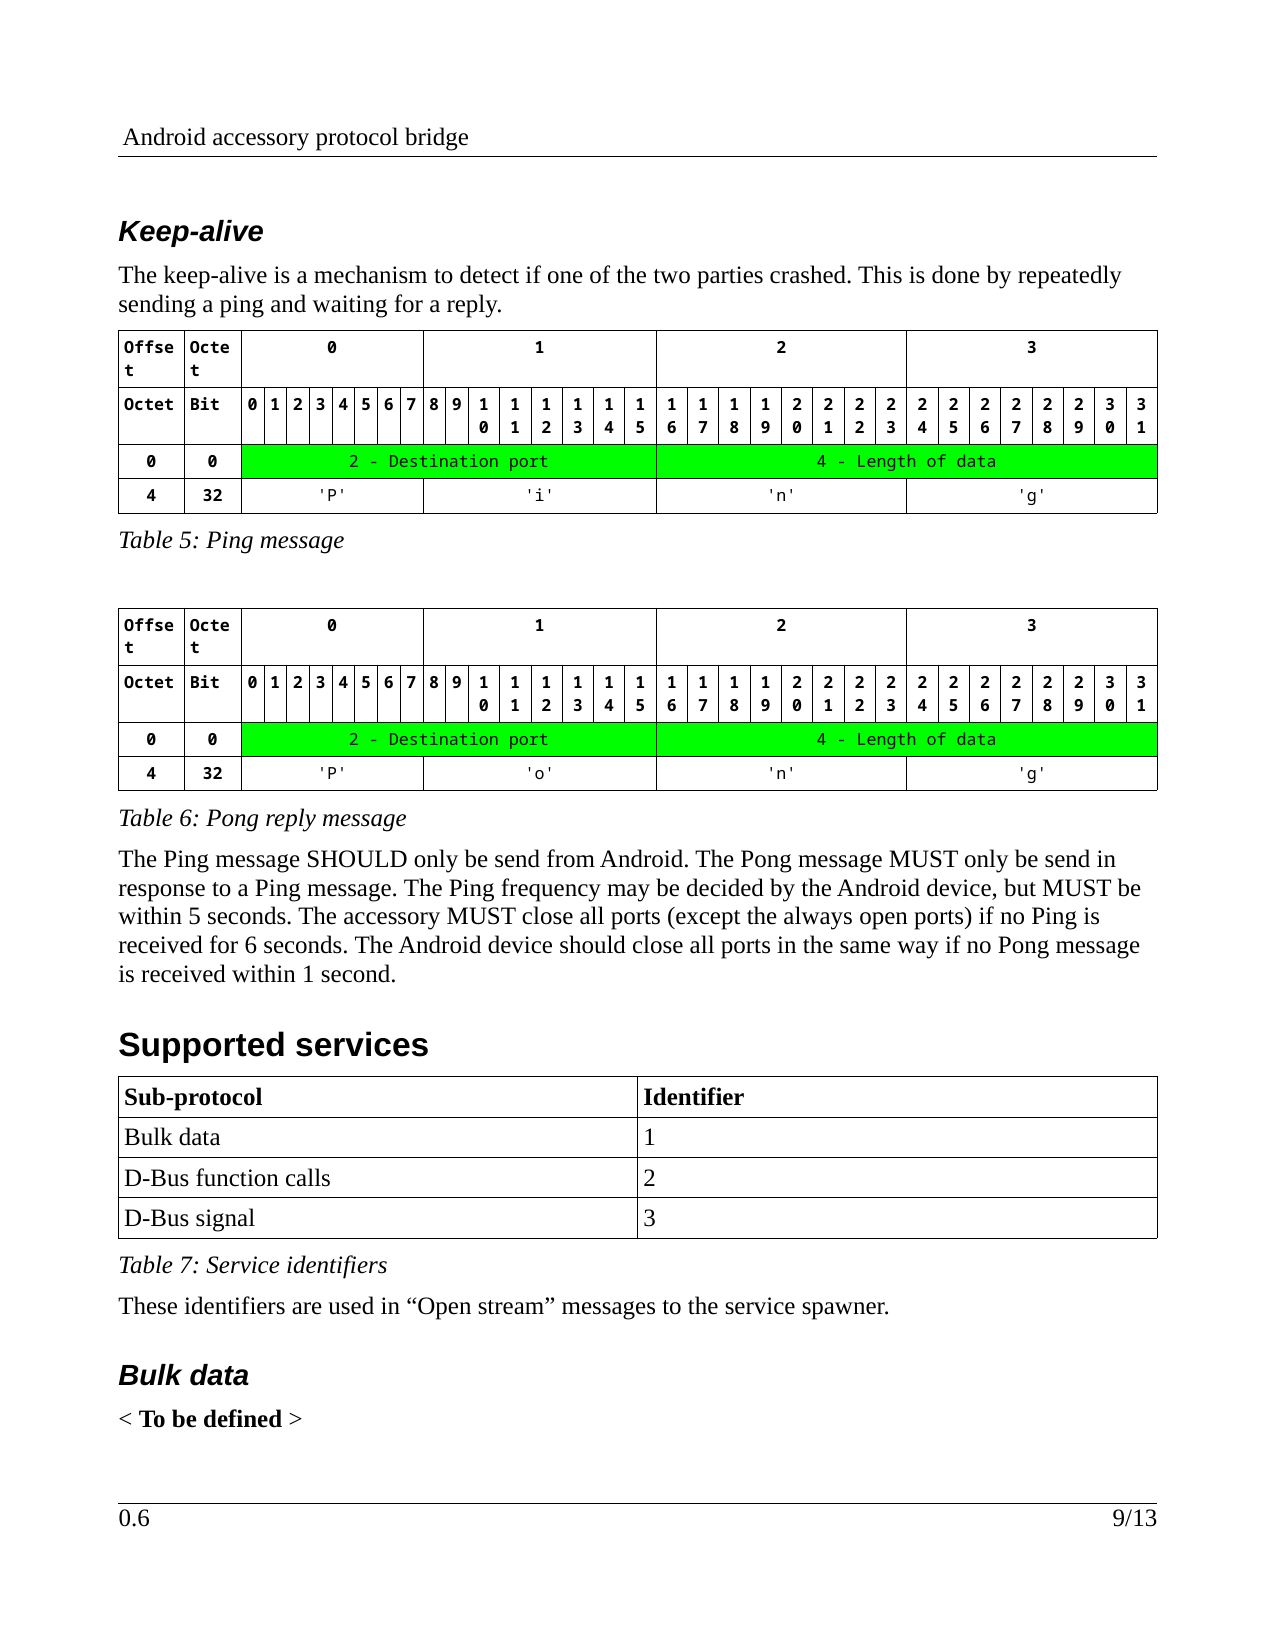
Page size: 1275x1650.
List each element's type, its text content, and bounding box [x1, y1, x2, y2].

table_cell 0 [119, 723, 184, 756]
table_cell 13 [563, 388, 593, 444]
table_cell 20 [782, 666, 812, 722]
table_header 1 [424, 609, 656, 664]
table_cell 12 [532, 388, 562, 444]
table_header 2 [657, 609, 906, 664]
table_cell 25 [939, 666, 969, 722]
table_cell Bulk data [119, 1118, 637, 1157]
table_cell 29 [1064, 388, 1094, 444]
table_cell 19 [751, 388, 781, 444]
text Table 5: Ping message [118, 525, 1157, 554]
table_cell 'P' [242, 757, 423, 790]
table_cell 5 [355, 666, 377, 722]
table_cell 3 [310, 388, 332, 444]
subtitle Bulk data [118, 1358, 1157, 1391]
table_cell 29 [1064, 666, 1094, 722]
table_cell 8 [424, 666, 445, 722]
table_header 0 [242, 331, 423, 387]
table_cell 0 [185, 445, 241, 478]
table_cell 18 [719, 388, 750, 444]
table_cell 15 [625, 666, 656, 722]
table_cell 20 [782, 388, 812, 444]
table_cell 4 - Length of data [657, 445, 1157, 478]
table_cell 30 [1095, 666, 1126, 722]
table_cell 17 [688, 666, 718, 722]
table_cell 4 [119, 757, 184, 790]
table_cell 25 [939, 388, 969, 444]
table_cell Octet [119, 666, 184, 722]
table_header 1 [424, 331, 656, 387]
table_header 2 [657, 331, 906, 387]
table_cell 26 [970, 666, 1000, 722]
table_cell 'i' [424, 479, 656, 512]
table_cell D-Bus function calls [119, 1158, 637, 1197]
table_header Octet [185, 609, 241, 664]
table_cell 2 [287, 666, 309, 722]
table_cell 'P' [242, 479, 423, 512]
table_cell 31 [1127, 388, 1157, 444]
table_cell D-Bus signal [119, 1198, 637, 1238]
table_cell 2 [638, 1158, 1157, 1197]
table_cell 4 [333, 666, 354, 722]
table_cell 23 [876, 666, 906, 722]
table_cell 2 [287, 388, 309, 444]
table_cell 22 [845, 666, 875, 722]
table_cell 30 [1095, 388, 1126, 444]
table_cell 0 [119, 445, 184, 478]
table_cell 11 [500, 388, 531, 444]
table_cell 22 [845, 388, 875, 444]
table_cell 'o' [424, 757, 656, 790]
table_cell 'g' [907, 757, 1157, 790]
table_cell 9 [446, 666, 468, 722]
table_cell 11 [500, 666, 531, 722]
table_cell 13 [563, 666, 593, 722]
text These identifiers are used in “Open stream” messages to the service spawner. [118, 1291, 1157, 1320]
table_cell 0 [242, 666, 264, 722]
table_header 0 [242, 609, 423, 664]
table_cell Bit [185, 388, 241, 444]
text The Ping message SHOULD only be send from Android. The Pong message MUST only be send in response to a Ping message. The Ping frequency may be decided by the Android device, but MUST be within 5 seconds. The accessory MUST close all ports (except the always open ports) if no Ping is received for 6 seconds. The Android device should close all ports in the same way if no Pong message is received within 1 second. [118, 844, 1157, 988]
table_cell 2 - Destination port [242, 445, 656, 478]
table_cell 10 [469, 666, 499, 722]
table_cell 'n' [657, 757, 906, 790]
table_cell 14 [594, 666, 624, 722]
table_cell 27 [1001, 388, 1032, 444]
table_cell 27 [1001, 666, 1032, 722]
table_cell 0 [242, 388, 264, 444]
table_cell 0 [185, 723, 241, 756]
table_header Sub-protocol [119, 1077, 637, 1117]
table_cell Bit [185, 666, 241, 722]
table_cell 10 [469, 388, 499, 444]
table_cell 31 [1127, 666, 1157, 722]
table_cell 32 [185, 757, 241, 790]
table_cell 19 [751, 666, 781, 722]
table_cell 3 [310, 666, 332, 722]
table_header Octet [185, 331, 241, 387]
table_cell 1 [265, 666, 286, 722]
table_cell 14 [594, 388, 624, 444]
table_cell 4 - Length of data [657, 723, 1157, 756]
table_header 3 [907, 609, 1157, 664]
table_cell 24 [907, 388, 938, 444]
table_cell 3 [638, 1198, 1157, 1238]
text Table 7: Service identifiers [118, 1250, 1157, 1279]
table_cell 2 - Destination port [242, 723, 656, 756]
table_cell 18 [719, 666, 750, 722]
table_cell 16 [657, 388, 687, 444]
table_cell 21 [813, 388, 844, 444]
table_header Offset [119, 331, 184, 387]
table_cell 7 [401, 666, 423, 722]
table_cell 1 [265, 388, 286, 444]
text < To be defined > [118, 1404, 1157, 1432]
table_cell 28 [1033, 666, 1063, 722]
table_cell 26 [970, 388, 1000, 444]
table_cell 24 [907, 666, 938, 722]
table_cell 'g' [907, 479, 1157, 512]
table_cell 23 [876, 388, 906, 444]
table_cell 16 [657, 666, 687, 722]
table_cell 7 [401, 388, 423, 444]
subtitle Keep-alive [118, 214, 1157, 247]
text The keep-alive is a mechanism to detect if one of the two parties crashed. This is done by repeatedly sending a ping and waiting for a reply. [118, 260, 1157, 317]
table_cell 6 [378, 388, 400, 444]
table_header Identifier [638, 1077, 1157, 1117]
table_cell 4 [333, 388, 354, 444]
text Table 6: Pong reply message [118, 803, 1157, 831]
table_cell 6 [378, 666, 400, 722]
table_header 3 [907, 331, 1157, 387]
table_cell 32 [185, 479, 241, 512]
table_cell 9 [446, 388, 468, 444]
table_cell 28 [1033, 388, 1063, 444]
subtitle Supported services [118, 1025, 1157, 1064]
table_cell 8 [424, 388, 445, 444]
table_header Offset [119, 609, 184, 664]
table_cell 'n' [657, 479, 906, 512]
table_cell 12 [532, 666, 562, 722]
table_cell 1 [638, 1118, 1157, 1157]
table_cell 5 [355, 388, 377, 444]
table_cell 21 [813, 666, 844, 722]
table_cell 17 [688, 388, 718, 444]
table_cell Octet [119, 388, 184, 444]
table_cell 15 [625, 388, 656, 444]
table_cell 4 [119, 479, 184, 512]
